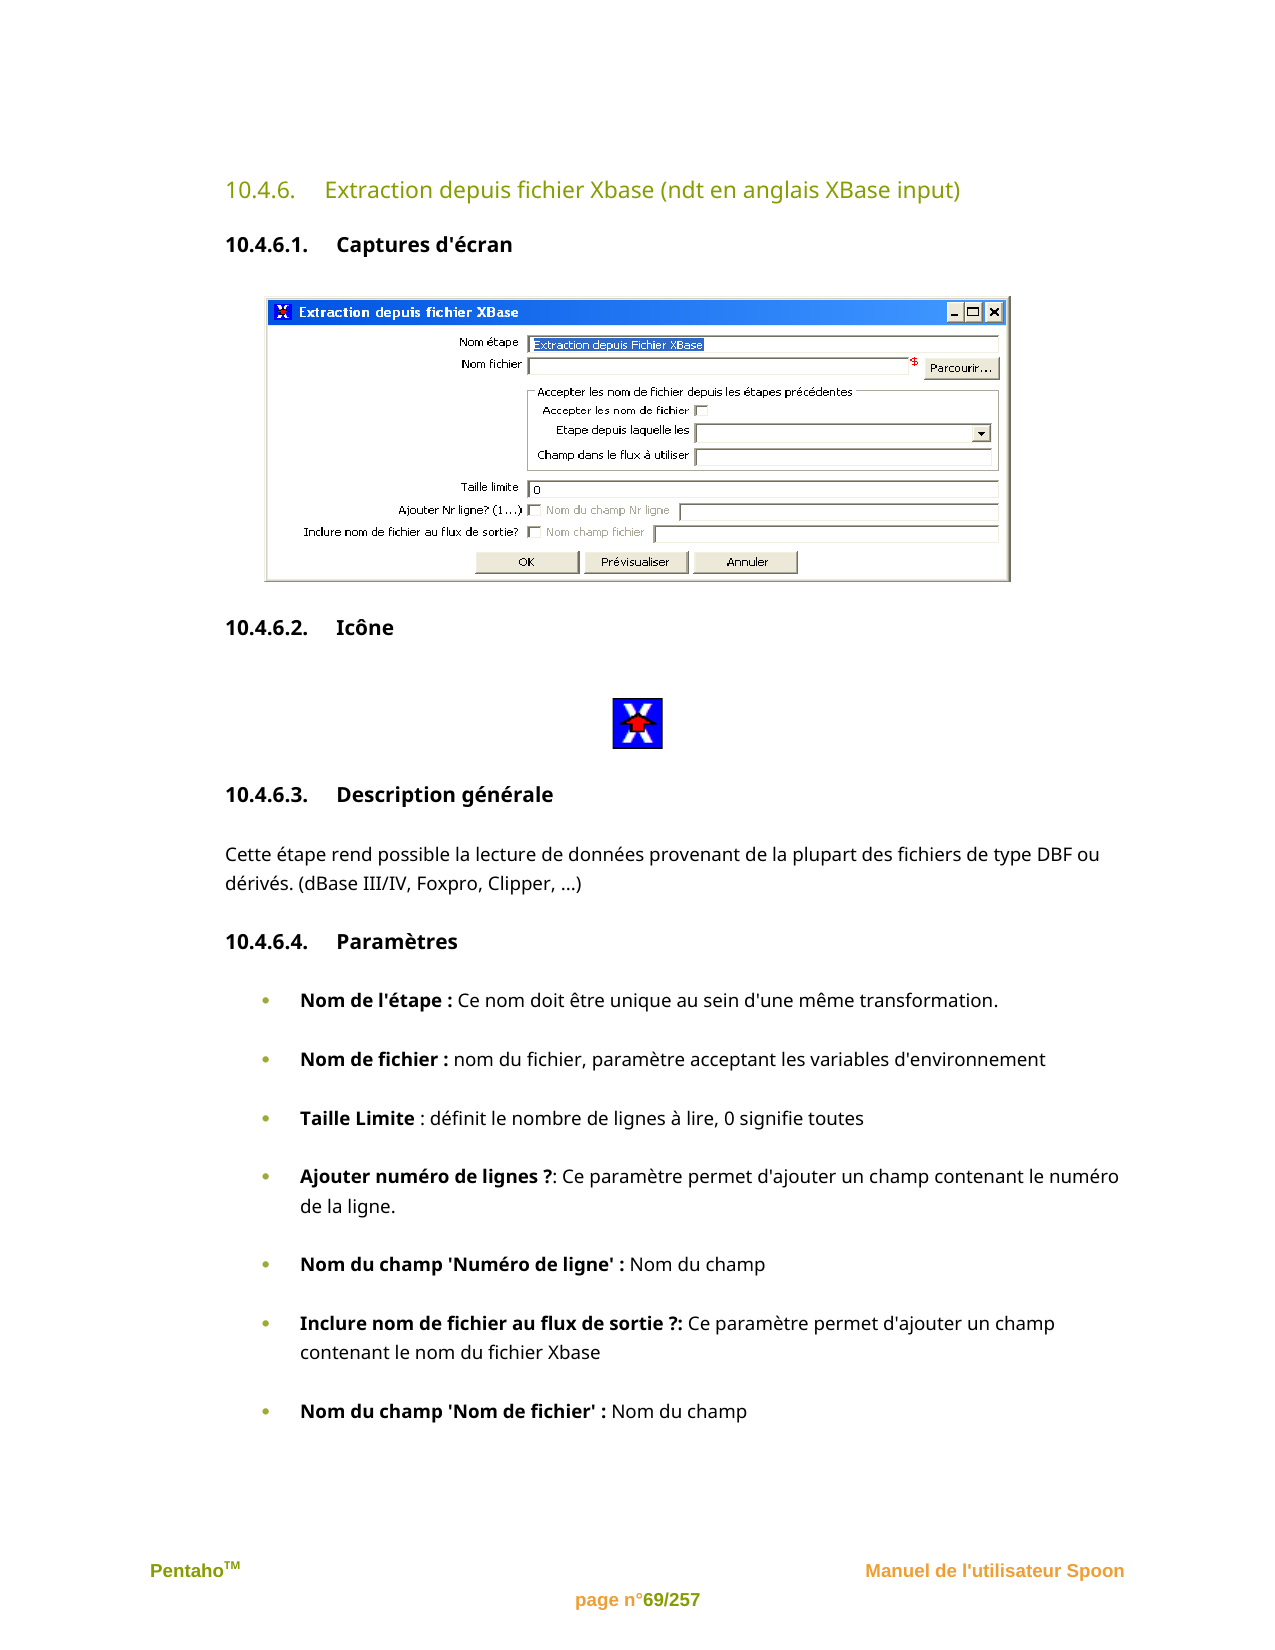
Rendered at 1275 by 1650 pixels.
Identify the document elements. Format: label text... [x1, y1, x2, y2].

list Nom du champ 'Numéro de ligne' : Nom du champ [262, 1248, 1125, 1277]
subtitle Extraction depuis fichier Xbase (ndt en anglais XBase input) [225, 175, 1125, 204]
list Nom de l'étape : Ce nom doit être unique au sein d'une même transformation. [262, 984, 1125, 1014]
list Nom du champ 'Nom de fichier' : Nom du champ [262, 1395, 1125, 1424]
list Inclure nom de fichier au flux de sortie ?: Ce paramètre permet d'ajouter un champ contenant le nom du fichier Xbase [262, 1307, 1125, 1365]
list Ajouter numéro de lignes ?: Ce paramètre permet d'ajouter un champ contenant le numéro de la ligne. [262, 1161, 1125, 1219]
list Taille Limite : définit le nombre de lignes à lire, 0 signifie toutes [262, 1102, 1125, 1131]
subtitle Description générale [225, 666, 1125, 809]
picture [264, 296, 1011, 582]
subtitle Icône [225, 283, 1125, 641]
subtitle Paramètres [225, 926, 1125, 955]
subtitle Captures d'écran [225, 229, 1125, 258]
picture [612, 698, 663, 749]
list Nom de fichier : nom du fichier, paramètre acceptant les variables d'environnement [262, 1043, 1125, 1072]
text Cette étape rend possible la lecture de données provenant de la plupart des fichiers de type DBF ou dérivés. (dBase III/IV, Foxpro, Clipper, ...) [225, 838, 1125, 896]
